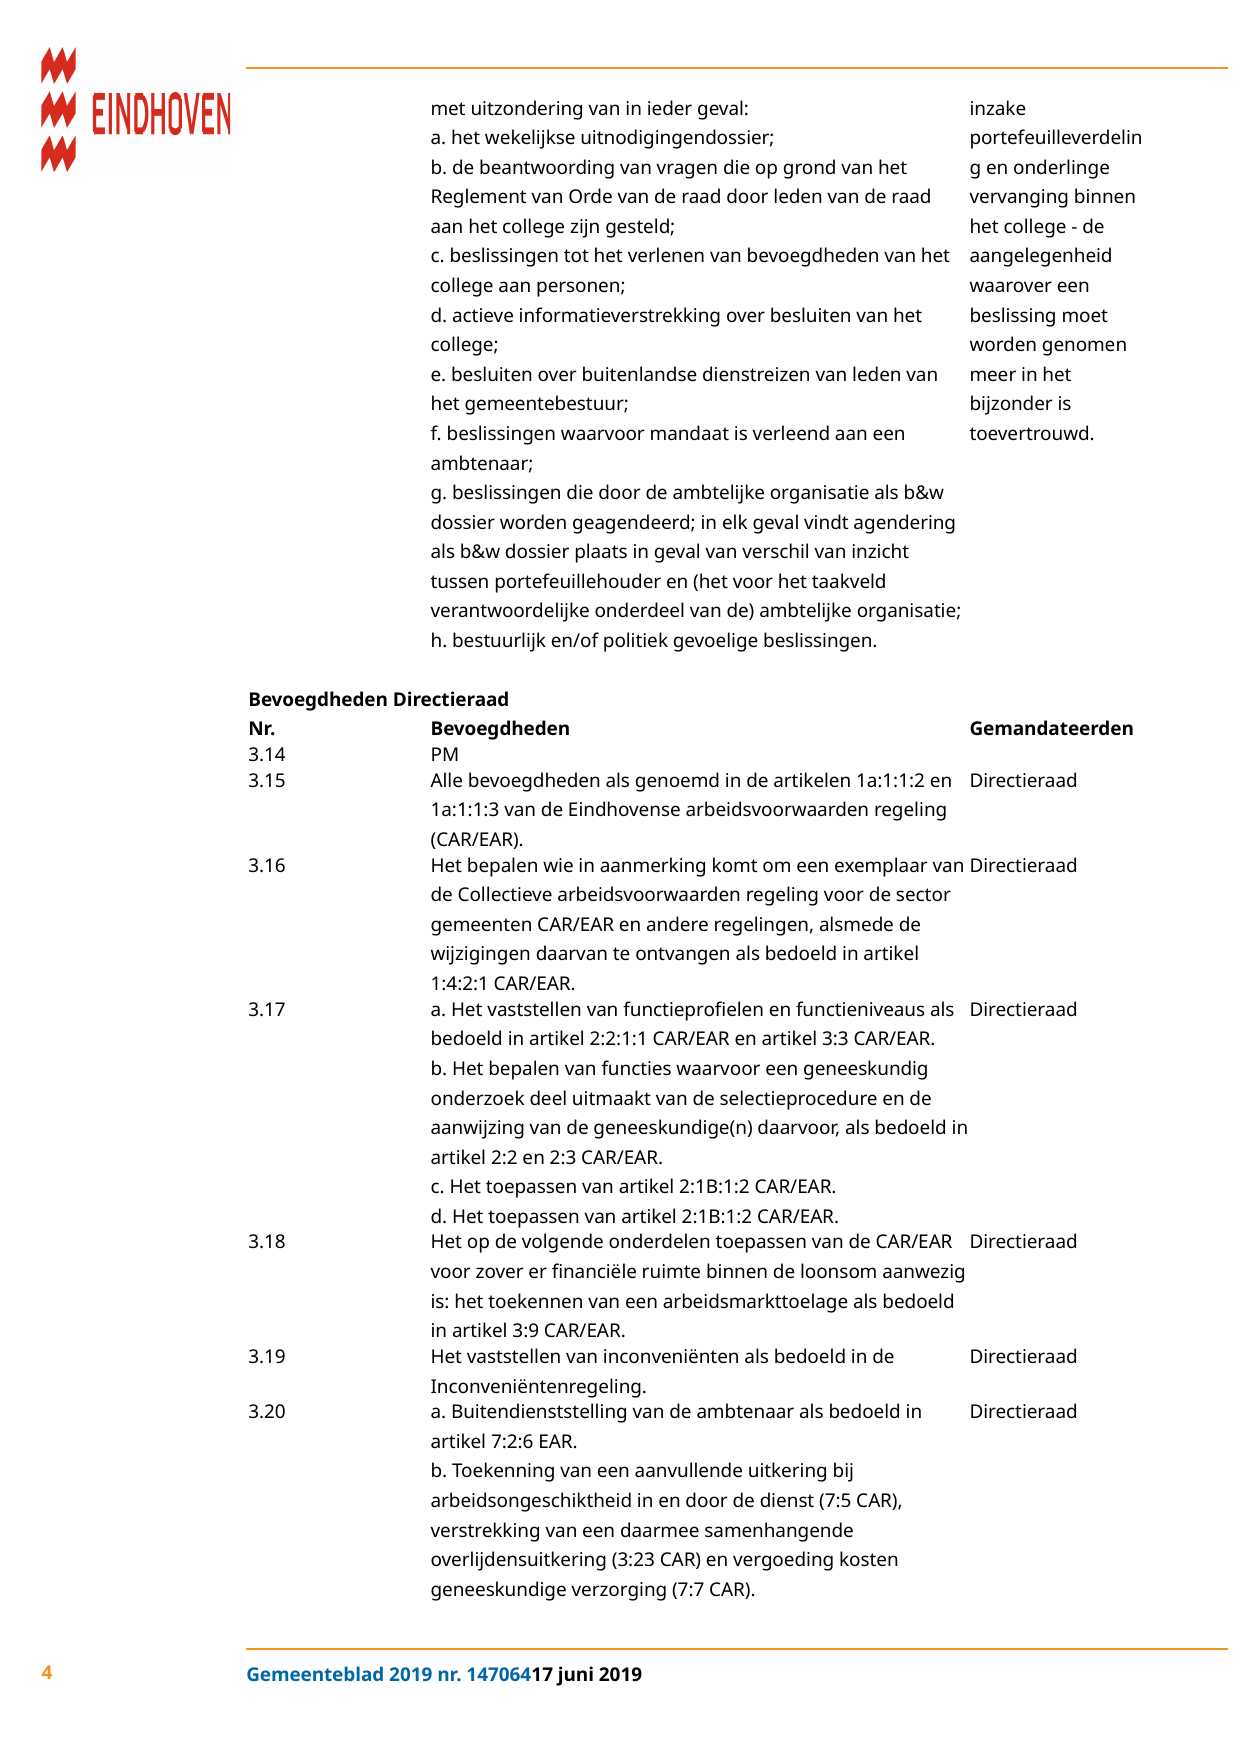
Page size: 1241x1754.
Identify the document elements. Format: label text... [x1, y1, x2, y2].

table_cell [248, 95, 430, 653]
table_cell Alle bevoegdheden als genoemd in de artikelen 1a:1:1:2 en 1a:1:1:3 van de Eindhovense arbeidsvoorwaarden regeling (CAR/EAR). [430, 767, 969, 852]
table_cell 3.16 [248, 852, 430, 996]
table_cell Directieraad [969, 1343, 1152, 1398]
table_cell 3.17 [248, 996, 430, 1229]
table_cell a. Het vaststellen van functieprofielen en functieniveaus als bedoeld in artikel 2:2:1:1 CAR/EAR en artikel 3:3 CAR/EAR. b. Het bepalen van functies waarvoor een geneeskundig onderzoek deel uitmaakt van de selectieprocedure en de aanwijzing van de geneeskundige(n) daarvoor, als bedoeld in artikel 2:2 en 2:3 CAR/EAR. c. Het toepassen van artikel 2:1B:1:2 CAR/EAR. d. Het toepassen van artikel 2:1B:1:2 CAR/EAR. [430, 996, 969, 1229]
table_cell Directieraad [969, 852, 1152, 996]
table_cell [969, 741, 1152, 767]
table_cell 3.15 [248, 767, 430, 852]
table_cell a. Buitendienststelling van de ambtenaar als bedoeld in artikel 7:2:6 EAR. b. Toekenning van een aanvullende uitkering bij arbeidsongeschiktheid in en door de dienst (7:5 CAR), verstrekking van een daarmee samenhangende overlijdensuitkering (3:23 CAR) en vergoeding kosten geneeskundige verzorging (7:7 CAR). [430, 1399, 969, 1602]
table_cell 3.14 [248, 741, 430, 767]
table_cell Het vaststellen van inconveniënten als bedoeld in de Inconveniëntenregeling. [430, 1343, 969, 1398]
table_cell 3.18 [248, 1229, 430, 1343]
table_header Bevoegdheden [430, 716, 969, 741]
text Bevoegdheden Directieraad [248, 686, 1152, 712]
table_cell 3.19 [248, 1343, 430, 1398]
table_cell Het bepalen wie in aanmerking komt om een exemplaar van de Collectieve arbeidsvoorwaarden regeling voor de sector gemeenten CAR/EAR en andere regelingen, alsmede de wijzigingen daarvan te ontvangen als bedoeld in artikel 1:4:2:1 CAR/EAR. [430, 852, 969, 996]
table_cell 3.20 [248, 1399, 430, 1602]
table_cell met uitzondering van in ieder geval: a. het wekelijkse uitnodigingendossier; b. de beantwoording van vragen die op grond van het Reglement van Orde van de raad door leden van de raad aan het college zijn gesteld; c. beslissingen tot het verlenen van bevoegdheden van het college aan personen; d. actieve informatieverstrekking over besluiten van het college; e. besluiten over buitenlandse dienstreizen van leden van het gemeentebestuur; f. beslissingen waarvoor mandaat is verleend aan een ambtenaar; g. beslissingen die door de ambtelijke organisatie als b&w dossier worden geagendeerd; in elk geval vindt agendering als b&w dossier plaats in geval van verschil van inzicht tussen portefeuillehouder en (het voor het taakveld verantwoordelijke onderdeel van de) ambtelijke organisatie; h. bestuurlijk en/of politiek gevoelige beslissingen. [430, 95, 969, 653]
table_cell Directieraad [969, 996, 1152, 1229]
table_cell inzake portefeuilleverdeling en onderlinge vervanging binnen het college - de aangelegenheid waarover een beslissing moet worden genomen meer in het bijzonder is toevertrouwd. [969, 95, 1152, 653]
table_cell Het op de volgende onderdelen toepassen van de CAR/EAR voor zover er financiële ruimte binnen de loonsom aanwezig is: het toekennen van een arbeidsmarkttoelage als bedoeld in artikel 3:9 CAR/EAR. [430, 1229, 969, 1343]
table_header Gemandateerden [969, 716, 1152, 741]
table_cell PM [430, 741, 969, 767]
picture [41, 47, 231, 172]
table_cell Directieraad [969, 1399, 1152, 1602]
table_cell Directieraad [969, 1229, 1152, 1343]
table_cell Directieraad [969, 767, 1152, 852]
table_header Nr. [248, 716, 430, 741]
